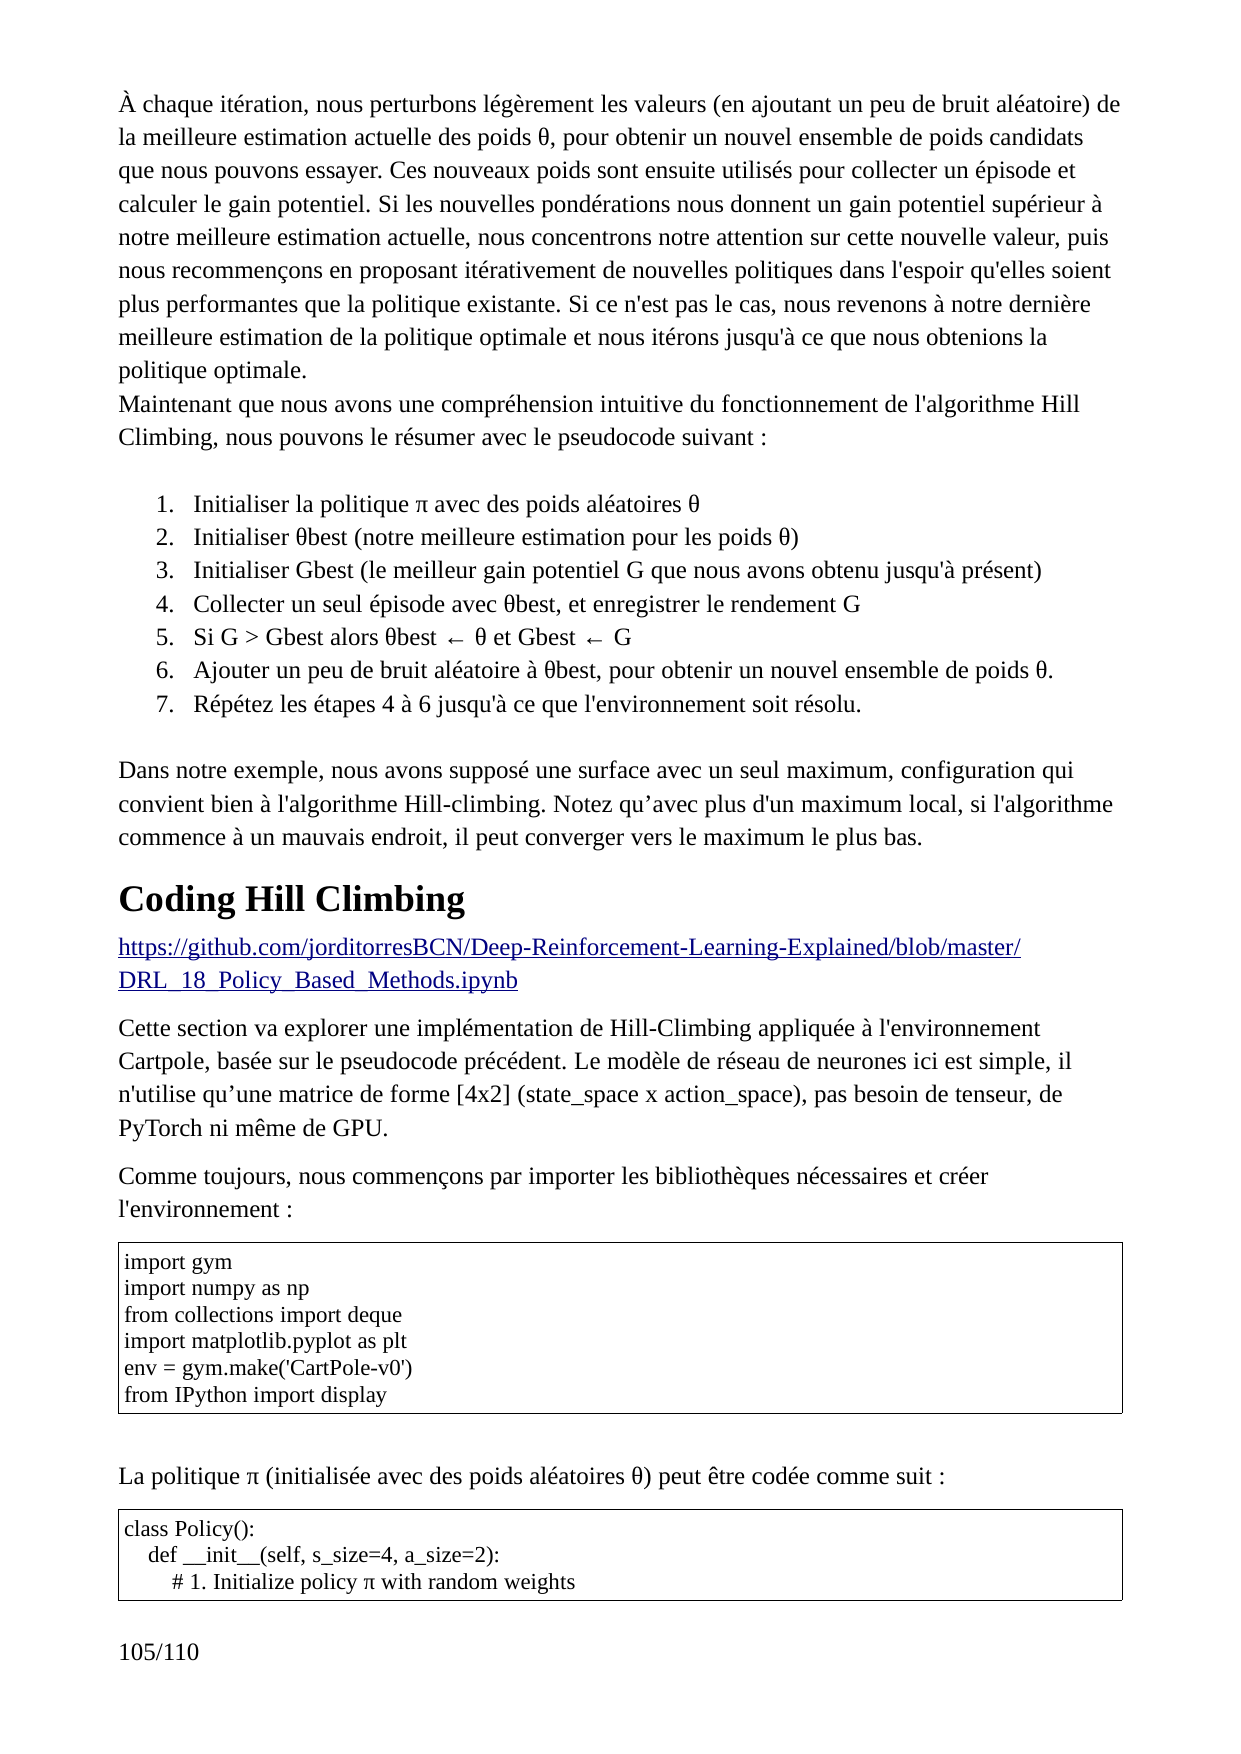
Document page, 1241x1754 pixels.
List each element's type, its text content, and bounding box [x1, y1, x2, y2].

table_header import gym import numpy as np from collections import deque import matplotlib.pyplot as plt env = gym.make('CartPole-v0') from IPython import display [119, 1243, 1122, 1413]
list Si G > Gbest alors θbest ← θ et Gbest ← G [156, 622, 1122, 651]
text La politique π (initialisée avec des poids aléatoires θ) peut être codée comme suit : [118, 1461, 1122, 1490]
text Dans notre exemple, nous avons supposé une surface avec un seul maximum, configuration qui convient bien à l'algorithme Hill-climbing. Notez qu’avec plus d'un maximum local, si l'algorithme commence à un mauvais endroit, il peut converger vers le maximum le plus bas. [118, 755, 1122, 851]
list Initialiser Gbest (le meilleur gain potentiel G que nous avons obtenu jusqu'à présent) [156, 555, 1122, 584]
list Répétez les étapes 4 à 6 jusqu'à ce que l'environnement soit résolu. [156, 688, 1122, 718]
text Comme toujours, nous commençons par importer les bibliothèques nécessaires et créer l'environnement : [118, 1161, 1122, 1223]
text https://github.com/jorditorresBCN/Deep-Reinforcement-Learning-Explained/blob/master/DRL_18_Policy_Based_Methods.ipynb [118, 931, 1122, 994]
text Maintenant que nous avons une compréhension intuitive du fonctionnement de l'algorithme Hill Climbing, nous pouvons le résumer avec le pseudocode suivant : [118, 388, 1122, 451]
text À chaque itération, nous perturbons légèrement les valeurs (en ajoutant un peu de bruit aléatoire) de la meilleure estimation actuelle des poids θ, pour obtenir un nouvel ensemble de poids candidats que nous pouvons essayer. Ces nouveaux poids sont ensuite utilisés pour collecter un épisode et calculer le gain potentiel. Si les nouvelles pondérations nous donnent un gain potentiel supérieur à notre meilleure estimation actuelle, nous concentrons notre attention sur cette nouvelle valeur, puis nous recommençons en proposant itérativement de nouvelles politiques dans l'espoir qu'elles soient plus performantes que la politique existante. Si ce n'est pas le cas, nous revenons à notre dernière meilleure estimation de la politique optimale et nous itérons jusqu'à ce que nous obtenions la politique optimale. [118, 88, 1122, 384]
text Cette section va explorer une implémentation de Hill-Climbing appliquée à l'environnement Cartpole, basée sur le pseudocode précédent. Le modèle de réseau de neurones ici est simple, il n'utilise qu’une matrice de forme [4x2] (state_space x action_space), pas besoin de tenseur, de PyTorch ni même de GPU. [118, 1013, 1122, 1142]
list Initialiser la politique π avec des poids aléatoires θ [156, 488, 1122, 518]
subtitle Coding Hill Climbing [118, 876, 1122, 919]
list Ajouter un peu de bruit aléatoire à θbest, pour obtenir un nouvel ensemble de poids θ. [156, 655, 1122, 684]
table_header class Policy(): def __init__(self, s_size=4, a_size=2): # 1. Initialize policy π with random weights [119, 1510, 1122, 1600]
list Initialiser θbest (notre meilleure estimation pour les poids θ) [156, 522, 1122, 551]
list Collecter un seul épisode avec θbest, et enregistrer le rendement G [156, 588, 1122, 618]
